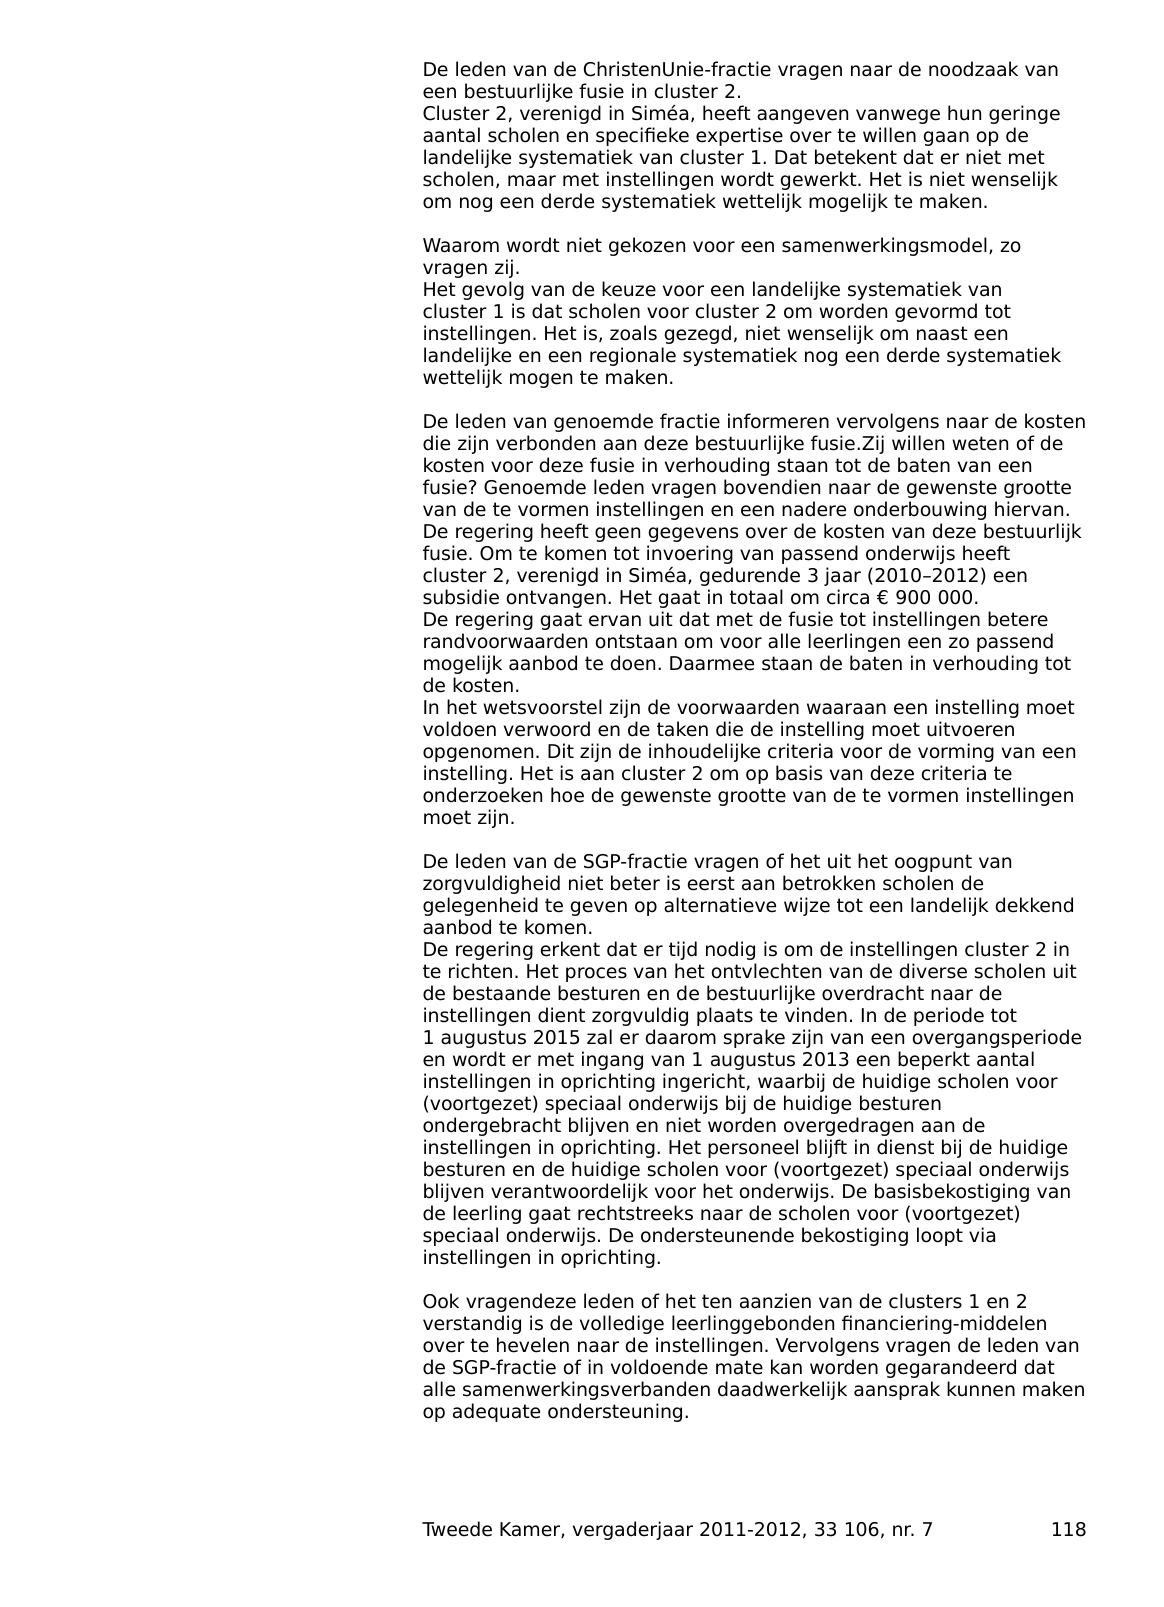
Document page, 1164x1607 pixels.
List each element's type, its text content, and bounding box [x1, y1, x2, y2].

text Ook vragendeze leden of het ten aanzien van de clusters 1 en 2 verstandig is de volledige leerlinggebonden financiering-middelen over te hevelen naar de instellingen. Vervolgens vragen de leden van de SGP-fractie of in voldoende mate kan worden gegarandeerd dat alle samenwerkingsverbanden daadwerkelijk aansprak kunnen maken op adequate ondersteuning. [422, 1291, 1087, 1423]
text In het wetsvoorstel zijn de voorwaarden waaraan een instelling moet voldoen verwoord en de taken die de instelling moet uitvoeren opgenomen. Dit zijn de inhoudelijke criteria voor de vorming van een instelling. Het is aan cluster 2 om op basis van deze criteria te onderzoeken hoe de gewenste grootte van de te vormen instellingen moet zijn. [422, 697, 1087, 829]
text De regering gaat ervan uit dat met de fusie tot instellingen betere randvoorwaarden ontstaan om voor alle leerlingen een zo passend mogelijk aanbod te doen. Daarmee staan de baten in verhouding tot de kosten. [422, 609, 1087, 697]
text Cluster 2, verenigd in Siméa, heeft aangeven vanwege hun geringe aantal scholen en specifieke expertise over te willen gaan op de landelijke systematiek van cluster 1. Dat betekent dat er niet met scholen, maar met instellingen wordt gewerkt. Het is niet wenselijk om nog een derde systematiek wettelijk mogelijk te maken. [422, 103, 1087, 213]
text Het gevolg van de keuze voor een landelijke systematiek van cluster 1 is dat scholen voor cluster 2 om worden gevormd tot instellingen. Het is, zoals gezegd, niet wenselijk om naast een landelijke en een regionale systematiek nog een derde systematiek wettelijk mogen te maken. [422, 279, 1087, 389]
text De regering heeft geen gegevens over de kosten van deze bestuurlijk fusie. Om te komen tot invoering van passend onderwijs heeft cluster 2, verenigd in Siméa, gedurende 3 jaar (2010–2012) een subsidie ontvangen. Het gaat in totaal om circa € 900 000. [422, 521, 1087, 609]
text De leden van de SGP-fractie vragen of het uit het oogpunt van zorgvuldigheid niet beter is eerst aan betrokken scholen de gelegenheid te geven op alternatieve wijze tot een landelijk dekkend aanbod te komen. [422, 851, 1087, 939]
text De regering erkent dat er tijd nodig is om de instellingen cluster 2 in te richten. Het proces van het ontvlechten van de diverse scholen uit de bestaande besturen en de bestuurlijke overdracht naar de instellingen dient zorgvuldig plaats te vinden. In de periode tot 1 augustus 2015 zal er daarom sprake zijn van een overgangsperiode en wordt er met ingang van 1 augustus 2013 een beperkt aantal instellingen in oprichting ingericht, waarbij de huidige scholen voor (voortgezet) speciaal onderwijs bij de huidige besturen ondergebracht blijven en niet worden overgedragen aan de instellingen in oprichting. Het personeel blijft in dienst bij de huidige besturen en de huidige scholen voor (voortgezet) speciaal onderwijs blijven verantwoordelijk voor het onderwijs. De basisbekostiging van de leerling gaat rechtstreeks naar de scholen voor (voortgezet) speciaal onderwijs. De ondersteunende bekostiging loopt via instellingen in oprichting. [422, 939, 1087, 1268]
text De leden van de ChristenUnie-fractie vragen naar de noodzaak van een bestuurlijke fusie in cluster 2. [422, 59, 1087, 103]
text Waarom wordt niet gekozen voor een samenwerkingsmodel, zo vragen zij. [422, 235, 1087, 279]
text De leden van genoemde fractie informeren vervolgens naar de kosten die zijn verbonden aan deze bestuurlijke fusie.Zij willen weten of de kosten voor deze fusie in verhouding staan tot de baten van een fusie? Genoemde leden vragen bovendien naar de gewenste grootte van de te vormen instellingen en een nadere onderbouwing hiervan. [422, 411, 1087, 521]
